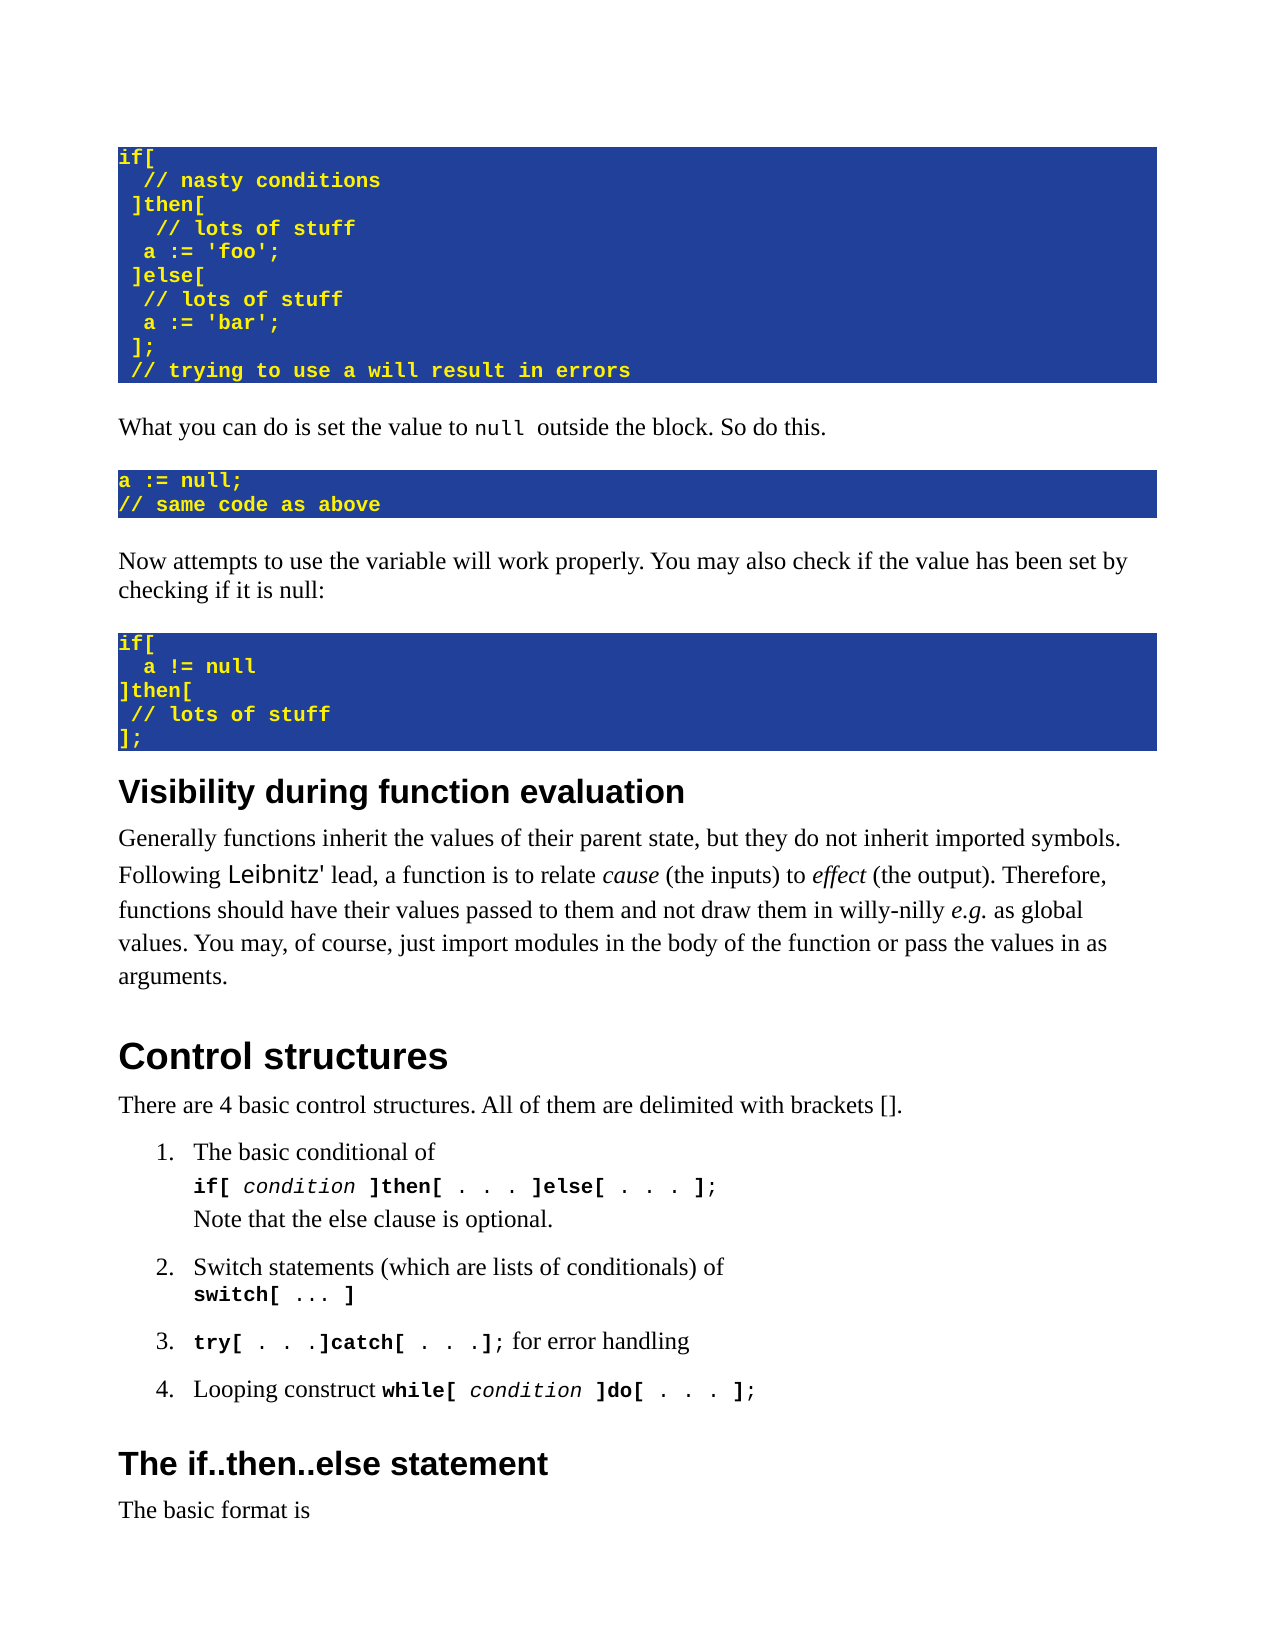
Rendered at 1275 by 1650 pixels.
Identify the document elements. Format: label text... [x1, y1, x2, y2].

text ]; [118, 727, 1157, 751]
text if[ [118, 633, 1157, 656]
text What you can do is set the value to null outside the block. So do this. [118, 383, 1157, 442]
text // lots of stuff [118, 289, 1157, 312]
text a := null; [118, 470, 1157, 494]
subtitle Control structures [118, 1034, 1157, 1077]
text if[ [118, 147, 1157, 171]
text ]then[ [118, 680, 1157, 704]
list try[ . . .]catch[ . . .]; for error handling [156, 1326, 1157, 1356]
text // lots of stuff [118, 218, 1157, 241]
text // trying to use a will result in errors [118, 360, 1157, 383]
list The basic conditional of if[ condition ]then[ . . . ]else[ . . . ]; Note that the else clause is optional. [156, 1137, 1157, 1233]
text Now attempts to use the variable will work properly. You may also check if the value has been set by checking if it is null: [118, 546, 1157, 604]
text a != null [118, 656, 1157, 680]
subtitle The if..then..else statement [118, 1444, 1157, 1483]
text a := 'bar'; [118, 312, 1157, 336]
text ]else[ [118, 265, 1157, 289]
list Switch statements (which are lists of conditionals) of switch[ ... ] [156, 1252, 1157, 1308]
text ]; [118, 336, 1157, 360]
text The basic format is [118, 1495, 1157, 1524]
text // nasty conditions [118, 171, 1157, 194]
text // same code as above [118, 494, 1157, 518]
text a := 'foo'; [118, 241, 1157, 265]
list Looping construct while[ condition ]do[ . . . ]; [156, 1374, 1157, 1404]
subtitle Visibility during function evaluation [118, 772, 1157, 810]
text ]then[ [118, 194, 1157, 218]
text // lots of stuff [118, 704, 1157, 727]
text There are 4 basic control structures. All of them are delimited with brackets []. [118, 1090, 1157, 1119]
text Generally functions inherit the values of their parent state, but they do not inherit imported symbols. Following Leibnitz' lead, a function is to relate cause (the inputs) to effect (the output). Therefore, functions should have their values passed to them and not draw them in willy-nilly e.g. as global values. You may, of course, just import modules in the body of the function or pass the values in as arguments. [118, 823, 1157, 990]
